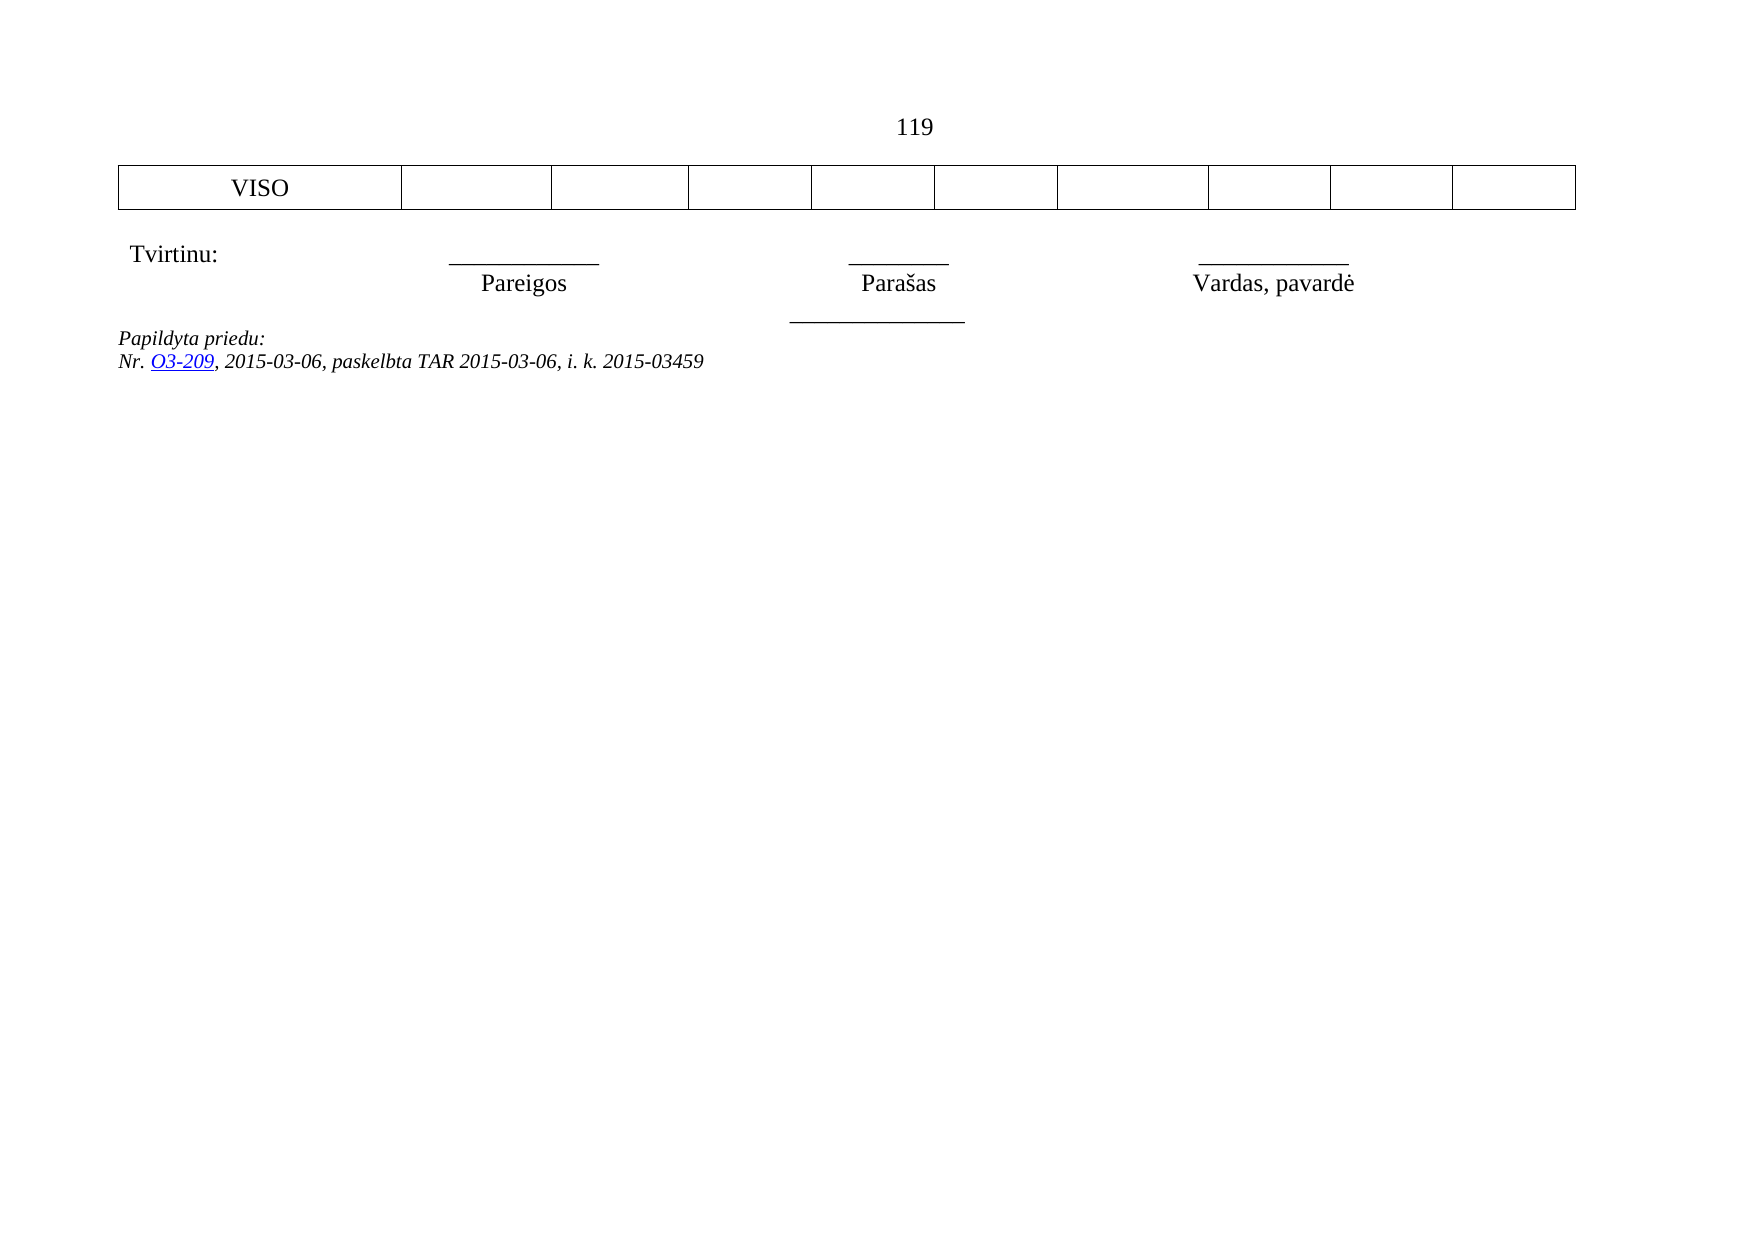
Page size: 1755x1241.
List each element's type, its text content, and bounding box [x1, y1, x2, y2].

table_cell [689, 166, 811, 209]
table_cell [1209, 166, 1330, 209]
text Papildyta priedu: [118, 325, 1636, 349]
table_cell [935, 166, 1057, 209]
table_header ____________ Pareigos [328, 239, 719, 297]
table_cell VISO [119, 166, 401, 209]
table_header Tvirtinu: [118, 239, 328, 297]
table_header ________ Parašas [720, 239, 1078, 297]
table_cell [812, 166, 934, 209]
table_header ____________ Vardas, pavardė [1078, 239, 1469, 297]
table_cell [1058, 166, 1208, 209]
table_cell [1331, 166, 1452, 209]
table_cell [552, 166, 688, 209]
table_cell [402, 166, 551, 209]
text ______________ [118, 297, 1636, 325]
table_cell [1453, 166, 1575, 209]
text Nr. O3-209, 2015-03-06, paskelbta TAR 2015-03-06, i. k. 2015-03459 [118, 349, 1636, 373]
